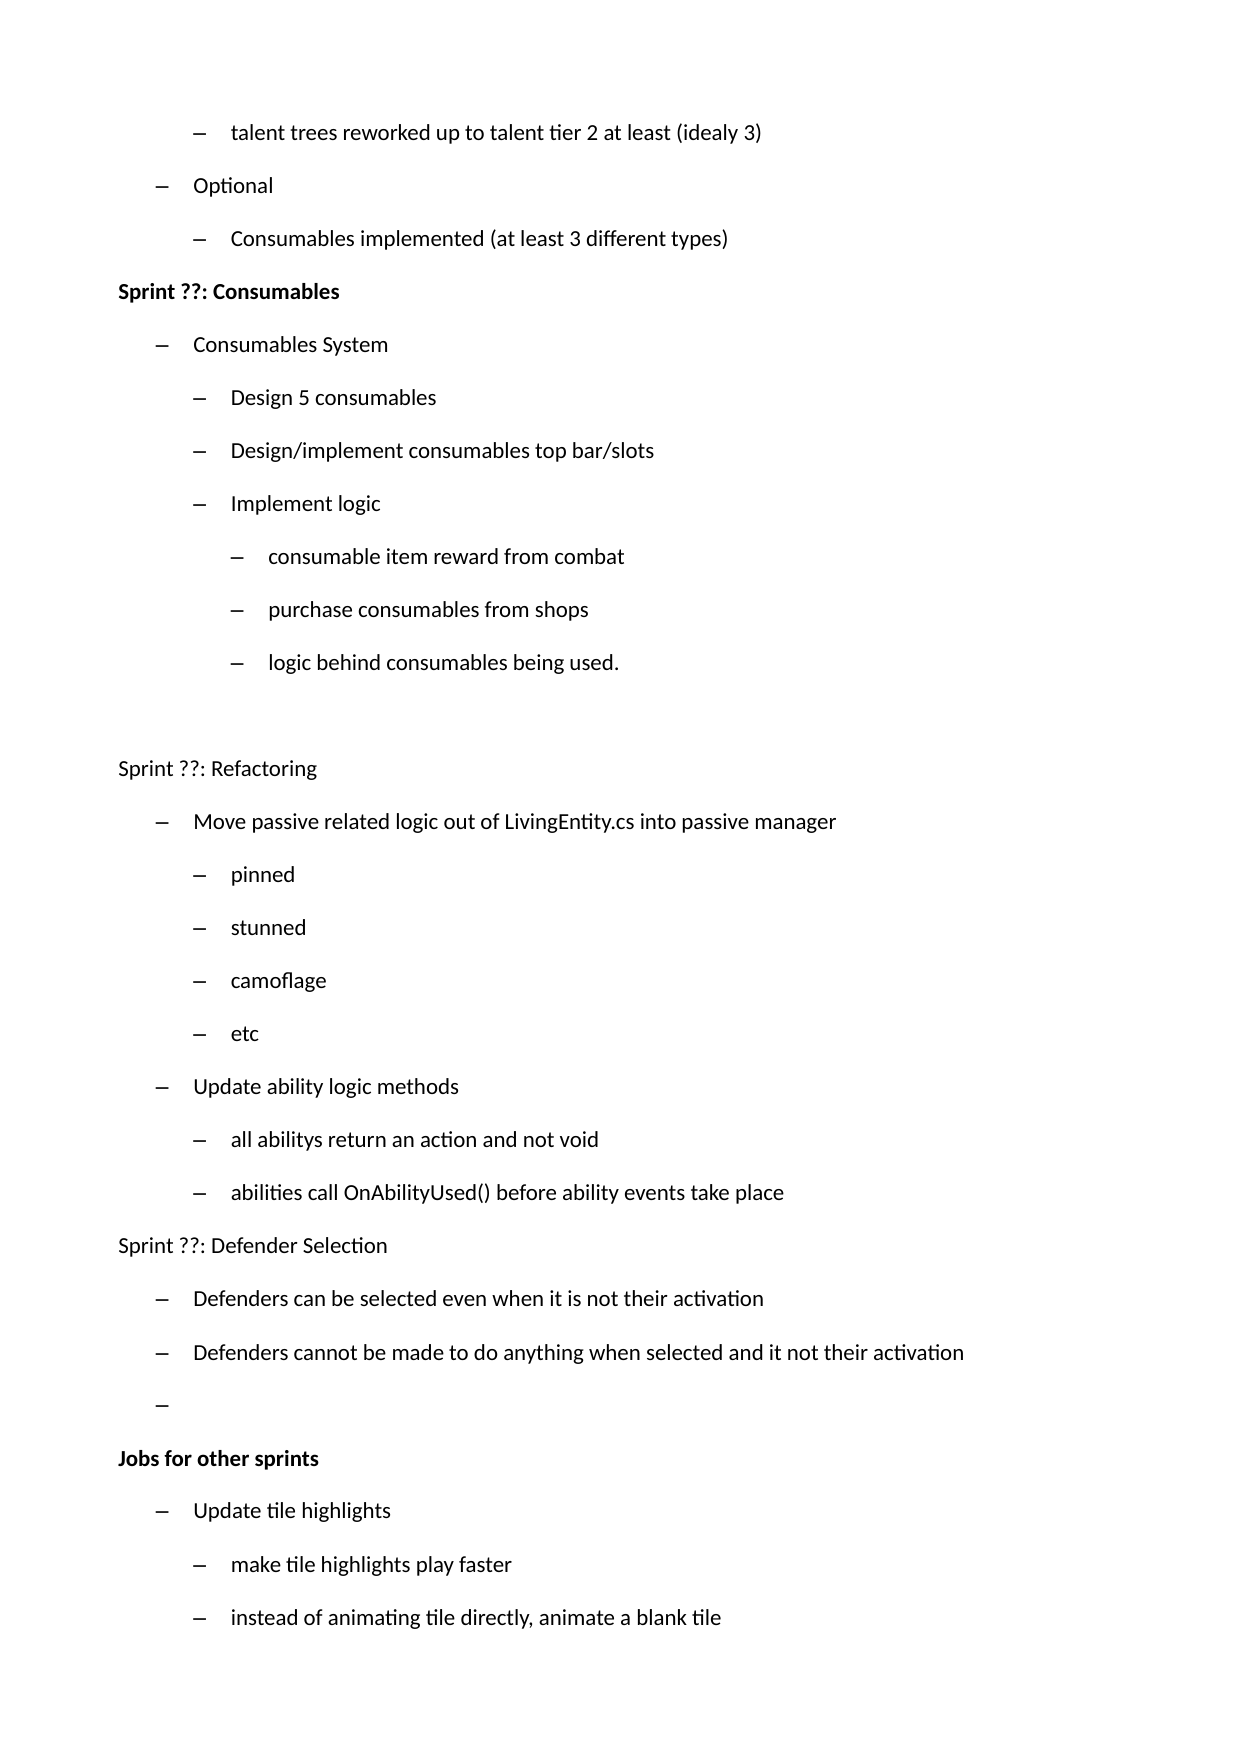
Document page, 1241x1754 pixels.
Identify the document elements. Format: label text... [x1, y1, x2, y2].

list camoflage [193, 966, 1122, 994]
list Consumables implemented (at least 3 different types) [193, 224, 1122, 252]
text Sprint ??: Defender Selection [118, 1232, 1122, 1259]
list instead of animating tile directly, animate a blank tile [193, 1603, 1122, 1631]
text Jobs for other sprints [118, 1444, 1122, 1472]
text Sprint ??: Consumables [118, 277, 1122, 305]
list Implement logic [193, 489, 1122, 517]
list talent trees reworked up to talent tier 2 at least (idealy 3) [193, 118, 1122, 146]
list logic behind consumables being used. [231, 648, 1122, 676]
list etc [193, 1019, 1122, 1047]
list make tile highlights play faster [193, 1550, 1122, 1578]
list Move passive related logic out of LivingEntity.cs into passive manager [156, 807, 1122, 835]
list Design/implement consumables top bar/slots [193, 436, 1122, 464]
list consumable item reward from combat [231, 542, 1122, 570]
list pinned [193, 860, 1122, 888]
list stunned [193, 913, 1122, 941]
text Sprint ??: Refactoring [118, 754, 1122, 782]
list Design 5 consumables [193, 383, 1122, 411]
list Update ability logic methods [156, 1072, 1122, 1101]
list Optional [156, 171, 1122, 199]
list Defenders cannot be made to do anything when selected and it not their activation [156, 1338, 1122, 1366]
list all abilitys return an action and not void [193, 1126, 1122, 1153]
list Defenders can be selected even when it is not their activation [156, 1284, 1122, 1313]
list abilities call OnAbilityUsed() before ability events take place [193, 1178, 1122, 1207]
list purchase consumables from shops [231, 595, 1122, 623]
list Consumables System [156, 330, 1122, 358]
list Update tile highlights [156, 1497, 1122, 1525]
